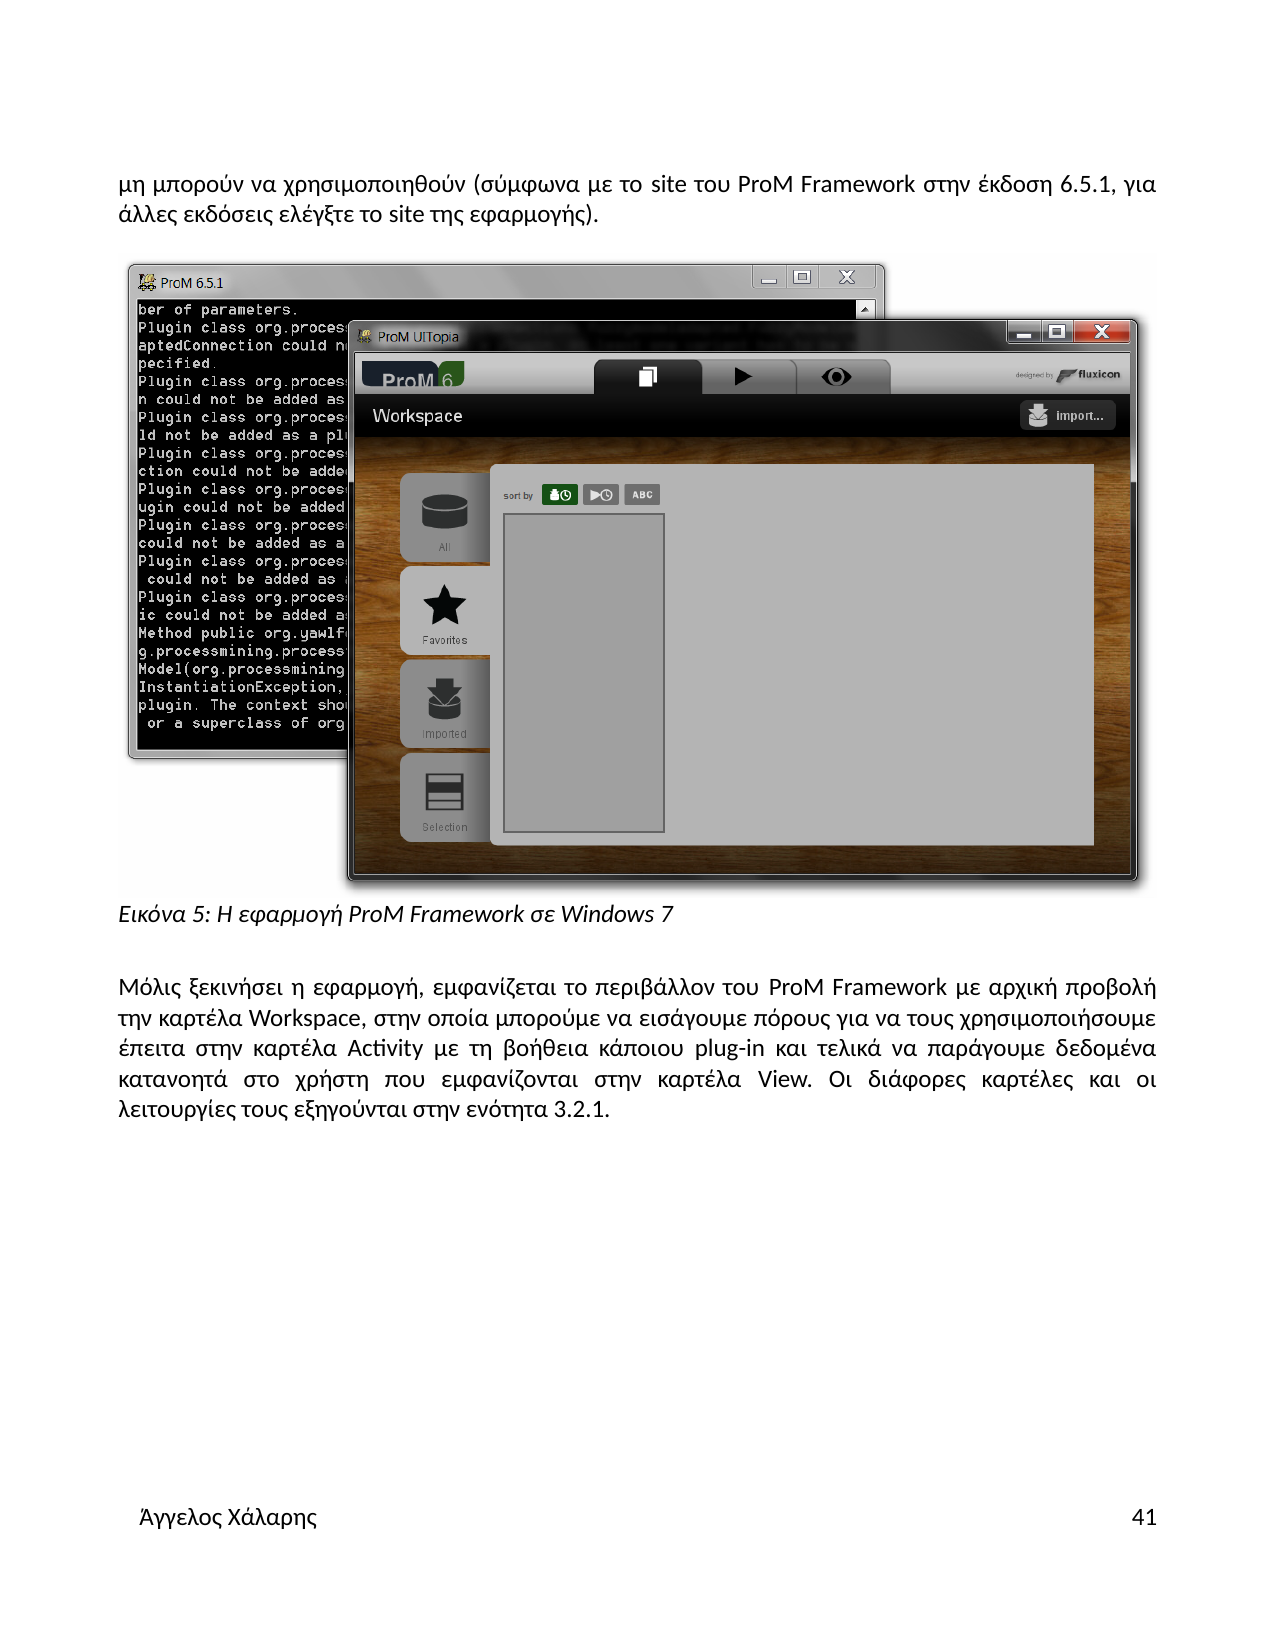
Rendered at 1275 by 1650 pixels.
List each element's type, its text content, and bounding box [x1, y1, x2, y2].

text Μόλις ξεκινήσει η εφαρμογή, εμφανίζεται το περιβάλλον του ProM Framework με αρχική προβολή την καρτέλα Workspace, στην οποία μπορούμε να εισάγουμε πόρους για να τους χρησιμοποιήσουμε έπειτα στην καρτέλα Activity με τη βοήθεια κάποιου plug-in και τελικά να παράγουμε δεδομένα κατανοητά στο χρήστη που εμφανίζονται στην καρτέλα View. Οι διάφορες καρτέλες και οι λειτουργίες τους εξηγούνται στην ενότητα 3.2.1. [118, 971, 1157, 1124]
picture [118, 253, 1157, 898]
text Εικόνα 5: Η εφαρμογή ProM Framework σε Windows 7 [118, 898, 1157, 928]
text μη μπορούν να χρησιμοποιηθούν (σύμφωνα με το site του ProM Framework στην έκδοση 6.5.1, για άλλες εκδόσεις ελέγξτε το site της εφαρμογής). [118, 168, 1157, 229]
